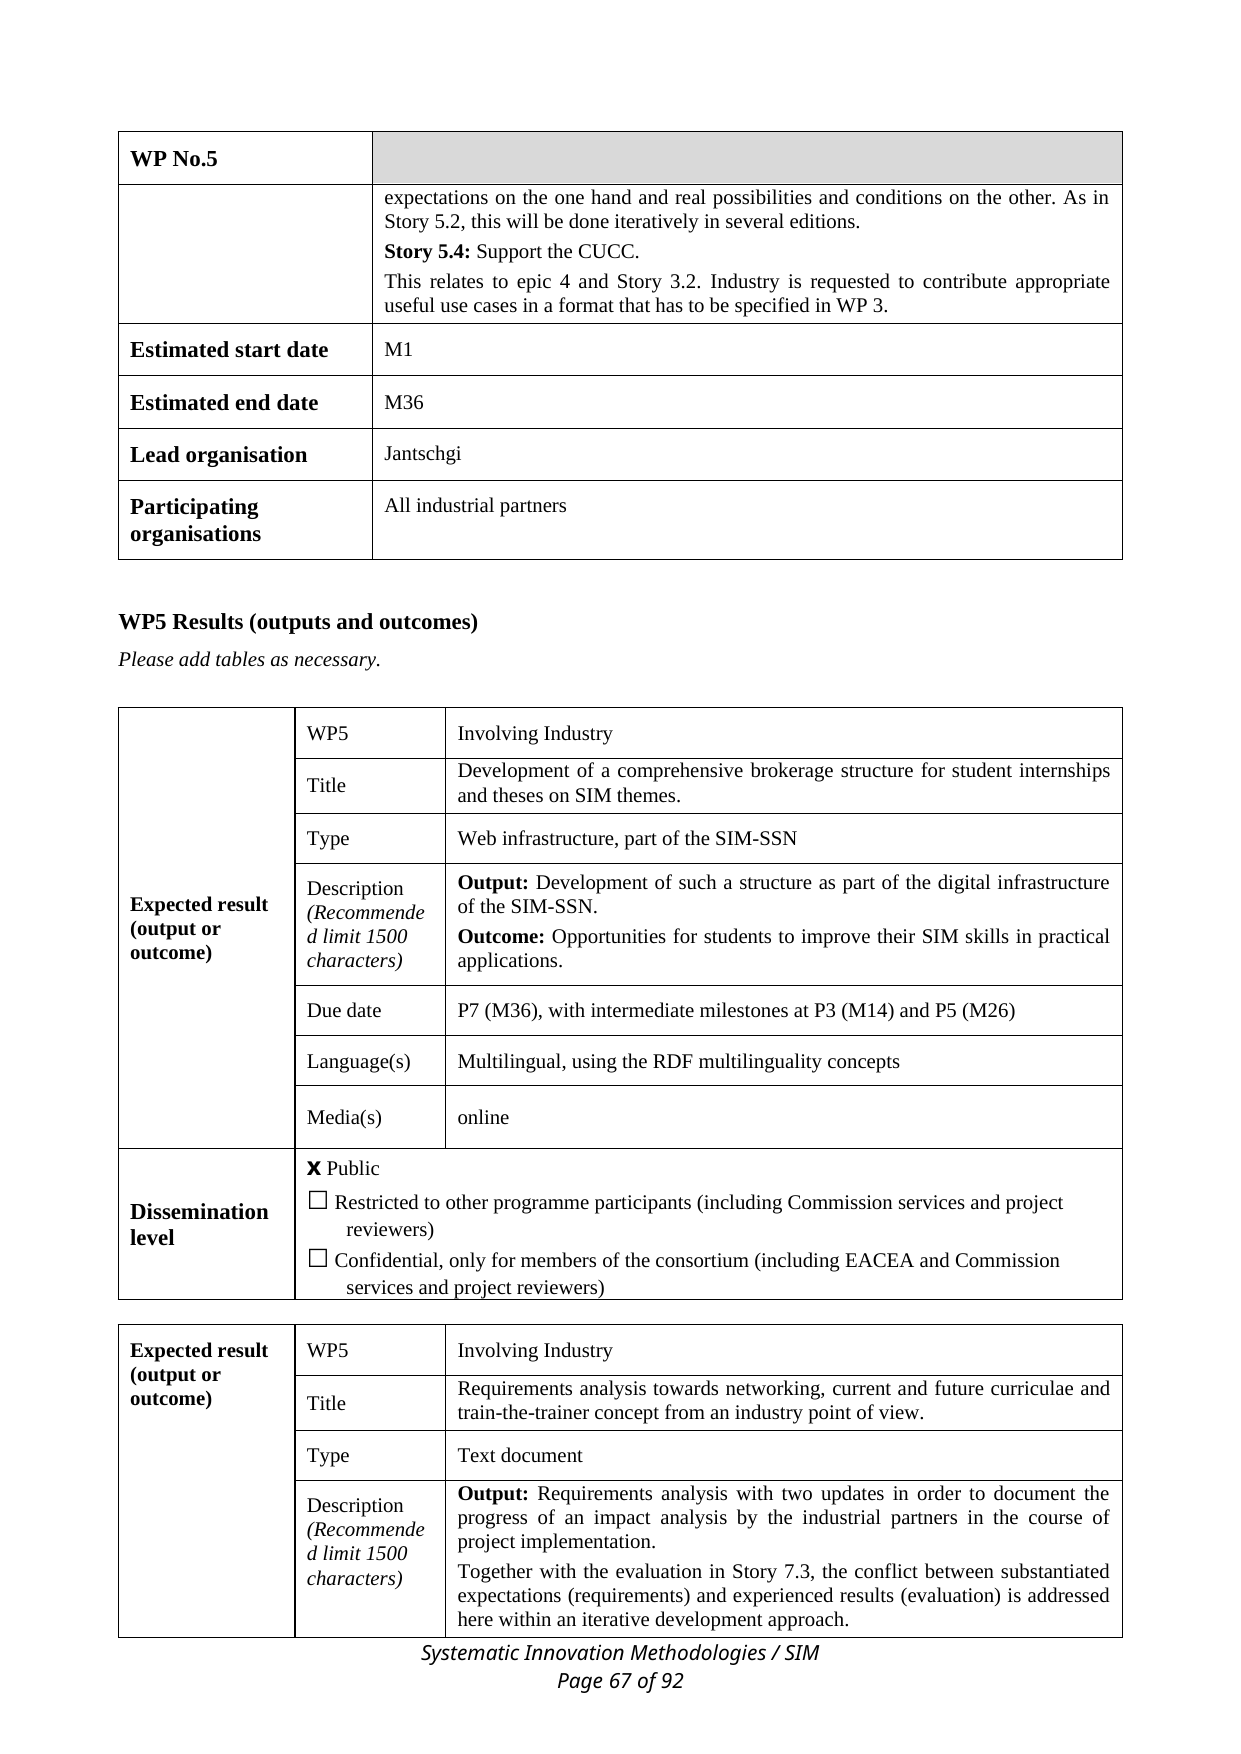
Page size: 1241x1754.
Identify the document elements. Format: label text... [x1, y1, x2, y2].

table_cell M36 [373, 376, 1122, 427]
text Please add tables as necessary. [118, 647, 1122, 671]
table_cell Development of a comprehensive brokerage structure for student internships and theses on SIM themes. [446, 759, 1122, 812]
table_cell Output: Requirements analysis with two updates in order to document the progress of an impact analysis by the industrial partners in the course of project implementation. Together with the evaluation in Story 7.3, the conflict between substantiated expectations (requirements) and experienced results (evaluation) is addressed here within an iterative development approach. [446, 1481, 1122, 1637]
table_header Involving Industry [446, 1325, 1122, 1374]
table_cell Lead organisation [119, 429, 372, 480]
table_cell expectations on the one hand and real possibilities and conditions on the other. As in Story 5.2, this will be done iteratively in several editions. Story 5.4: Support the CUCC. This relates to epic 4 and Story 3.2. Industry is requested to contribute appropriate useful use cases in a format that has to be specified in WP 3. [373, 185, 1122, 323]
table_cell Multilingual, using the RDF multilinguality concepts [446, 1036, 1122, 1085]
table_cell Dissemination level [119, 1149, 294, 1299]
table_cell Media(s) [296, 1086, 445, 1148]
text WP5 Results (outputs and outcomes) [118, 608, 1122, 634]
table_header Involving Industry [446, 708, 1122, 757]
table_header WP No.5 [119, 132, 372, 183]
table_cell Estimated end date [119, 376, 372, 427]
table_cell M1 [373, 324, 1122, 375]
table_cell Language(s) [296, 1036, 445, 1085]
table_cell Description (Recommended limit 1500 characters) [296, 1481, 445, 1637]
table_cell P7 (M36), with intermediate milestones at P3 (M14) and P5 (M26) [446, 986, 1122, 1035]
table_header [373, 132, 1122, 183]
table_cell Type [296, 1431, 445, 1480]
table_cell x Public ☐ Restricted to other programme participants (including Commission services and project reviewers) ☐ Confidential, only for members of the consortium (including EACEA and Commission services and project reviewers) [296, 1149, 1122, 1299]
table_cell Estimated start date [119, 324, 372, 375]
table_header WP5 [296, 708, 445, 757]
table_cell Web infrastructure, part of the SIM-SSN [446, 814, 1122, 863]
table_cell online [446, 1086, 1122, 1148]
table_cell [119, 185, 372, 323]
table_cell Jantschgi [373, 429, 1122, 480]
table_header WP5 [296, 1325, 445, 1374]
table_cell Text document [446, 1431, 1122, 1480]
table_cell Type [296, 814, 445, 863]
table_cell Output: Development of such a structure as part of the digital infrastructure of the SIM-SSN. Outcome: Opportunities for students to improve their SIM skills in practical applications. [446, 864, 1122, 985]
table_cell Title [296, 759, 445, 812]
table_cell Description (Recommended limit 1500 characters) [296, 864, 445, 985]
table_cell Participating organisations [119, 481, 372, 559]
table_cell Due date [296, 986, 445, 1035]
table_cell All industrial partners [373, 481, 1122, 559]
table_cell Requirements analysis towards networking, current and future curriculae and train-the-trainer concept from an industry point of view. [446, 1376, 1122, 1429]
table_header Expected result (output or outcome) [119, 1325, 294, 1637]
table_cell Title [296, 1376, 445, 1429]
table_header Expected result (output or outcome) [119, 708, 294, 1148]
